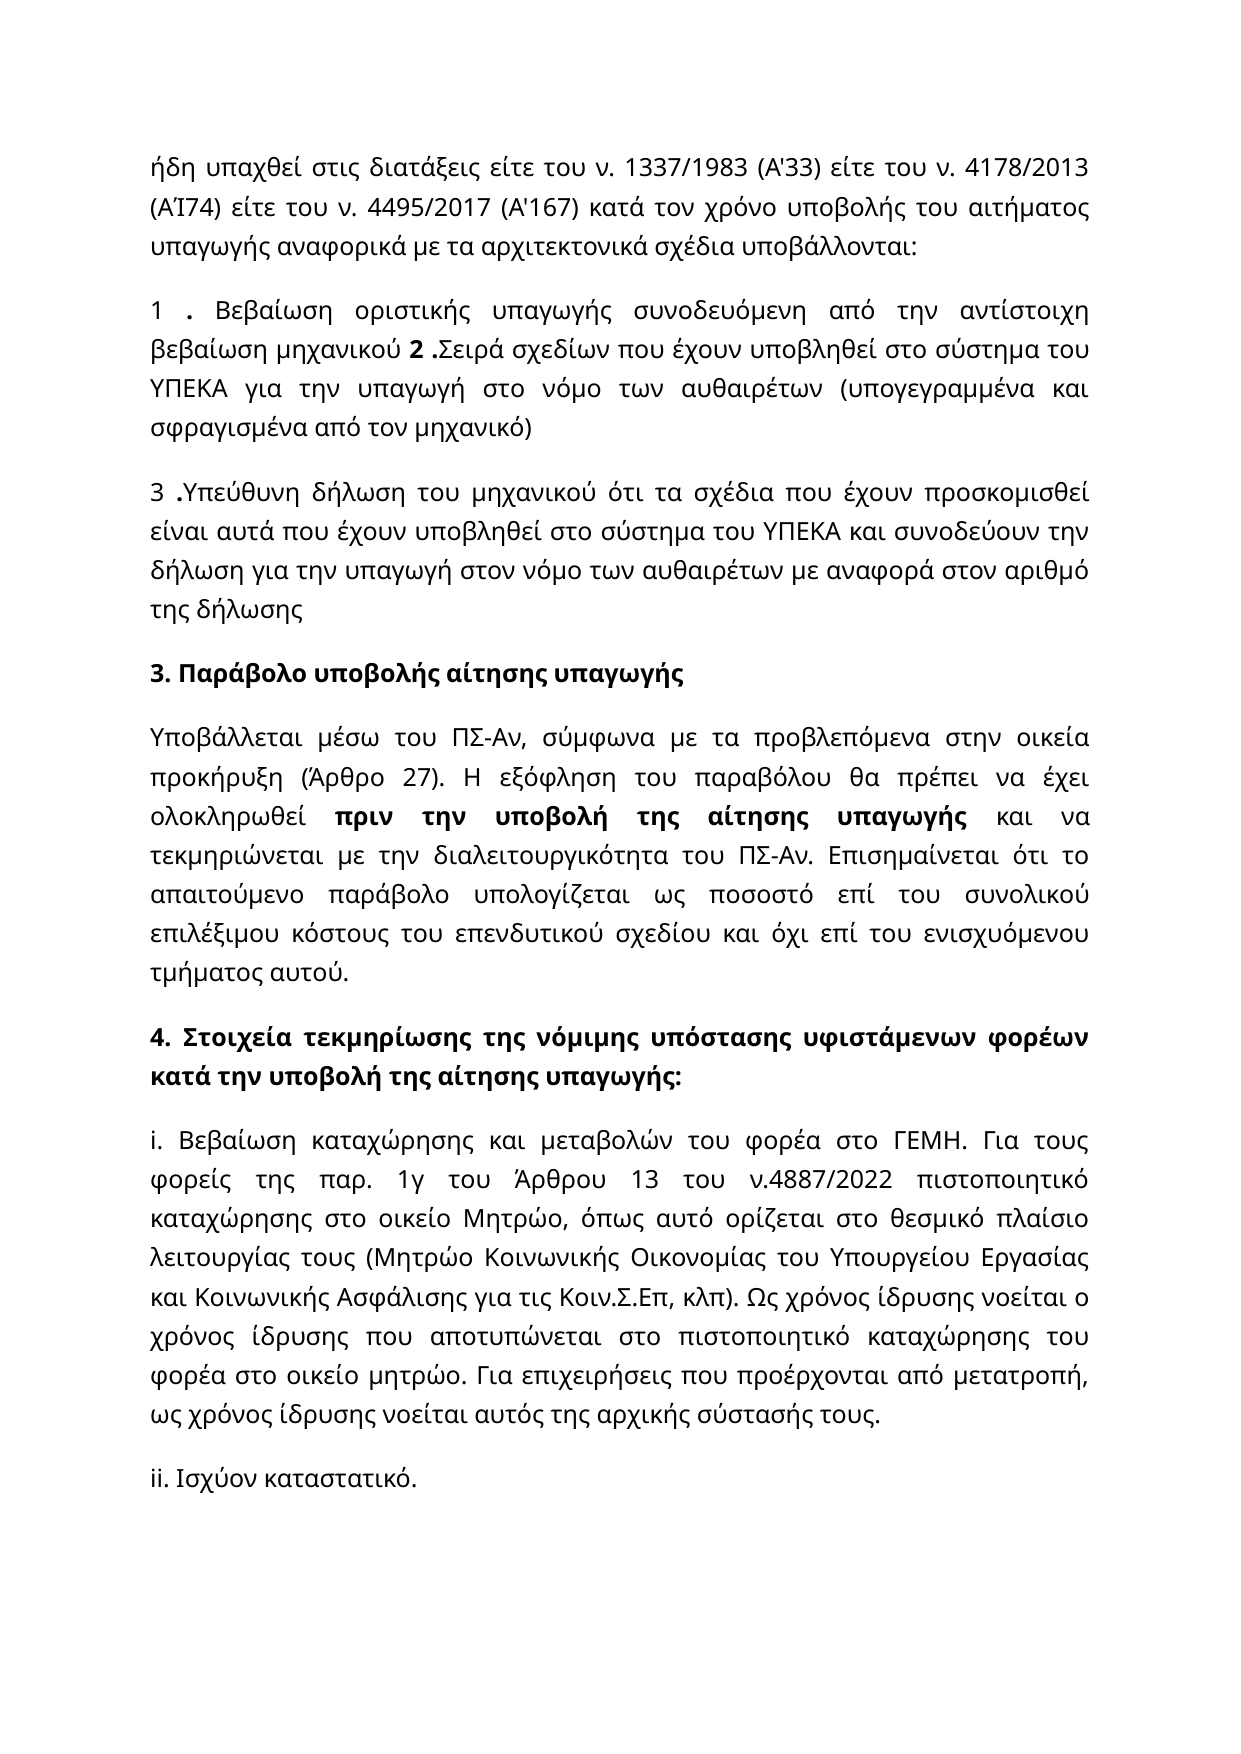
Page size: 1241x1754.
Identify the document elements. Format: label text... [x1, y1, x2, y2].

text 4. Στοιχεία τεκμηρίωσης της νόμιμης υπόστασης υφιστάμενων φορέων κατά την υποβολή της αίτησης υπαγωγής: [150, 1019, 1090, 1092]
text 3. Παράβολο υποβολής αίτησης υπαγωγής [150, 656, 1090, 690]
text 1 . Βεβαίωση οριστικής υπαγωγής συνοδευόμενη από την αντίστοιχη βεβαίωση μηχανικού 2 .Σειρά σχεδίων που έχουν υποβληθεί στο σύστημα του ΥΠΕΚΑ για την υπαγωγή στο νόμο των αυθαιρέτων (υπογεγραμμένα και σφραγισμένα από τον μηχανικό) [150, 292, 1090, 444]
text 3 .Υπεύθυνη δήλωση του μηχανικού ότι τα σχέδια που έχουν προσκομισθεί είναι αυτά που έχουν υποβληθεί στο σύστημα του ΥΠΕΚΑ και συνοδεύουν την δήλωση για την υπαγωγή στον νόμο των αυθαιρέτων με αναφορά στον αριθμό της δήλωσης [150, 474, 1090, 626]
text ii. Ισχύον καταστατικό. [150, 1461, 1090, 1495]
text ήδη υπαχθεί στις διατάξεις είτε του ν. 1337/1983 (Α'33) είτε του ν. 4178/2013 (ΑΊ74) είτε του ν. 4495/2017 (Α'167) κατά τον χρόνο υποβολής του αιτήματος υπαγωγής αναφορικά με τα αρχιτεκτονικά σχέδια υποβάλλονται: [150, 150, 1090, 262]
text i. Βεβαίωση καταχώρησης και μεταβολών του φορέα στο ΓΕΜΗ. Για τους φορείς της παρ. 1γ του Άρθρου 13 του ν.4887/2022 πιστοποιητικό καταχώρησης στο οικείο Μητρώο, όπως αυτό ορίζεται στο θεσμικό πλαίσιο λειτουργίας τους (Μητρώο Κοινωνικής Οικονομίας του Υπουργείου Εργασίας και Κοινωνικής Ασφάλισης για τις Κοιν.Σ.Επ, κλπ). Ως χρόνος ίδρυσης νοείται ο χρόνος ίδρυσης που αποτυπώνεται στο πιστοποιητικό καταχώρησης του φορέα στο οικείο μητρώο. Για επιχειρήσεις που προέρχονται από μετατροπή, ως χρόνος ίδρυσης νοείται αυτός της αρχικής σύστασής τους. [150, 1122, 1090, 1431]
text Υποβάλλεται μέσω του ΠΣ-Αν, σύμφωνα με τα προβλεπόμενα στην οικεία προκήρυξη (Άρθρο 27). Η εξόφληση του παραβόλου θα πρέπει να έχει ολοκληρωθεί πριν την υποβολή της αίτησης υπαγωγής και να τεκμηριώνεται με την διαλειτουργικότητα του ΠΣ-Αν. Επισημαίνεται ότι το απαιτούμενο παράβολο υπολογίζεται ως ποσοστό επί του συνολικού επιλέξιμου κόστους του επενδυτικού σχεδίου και όχι επί του ενισχυόμενου τμήματος αυτού. [150, 720, 1090, 989]
